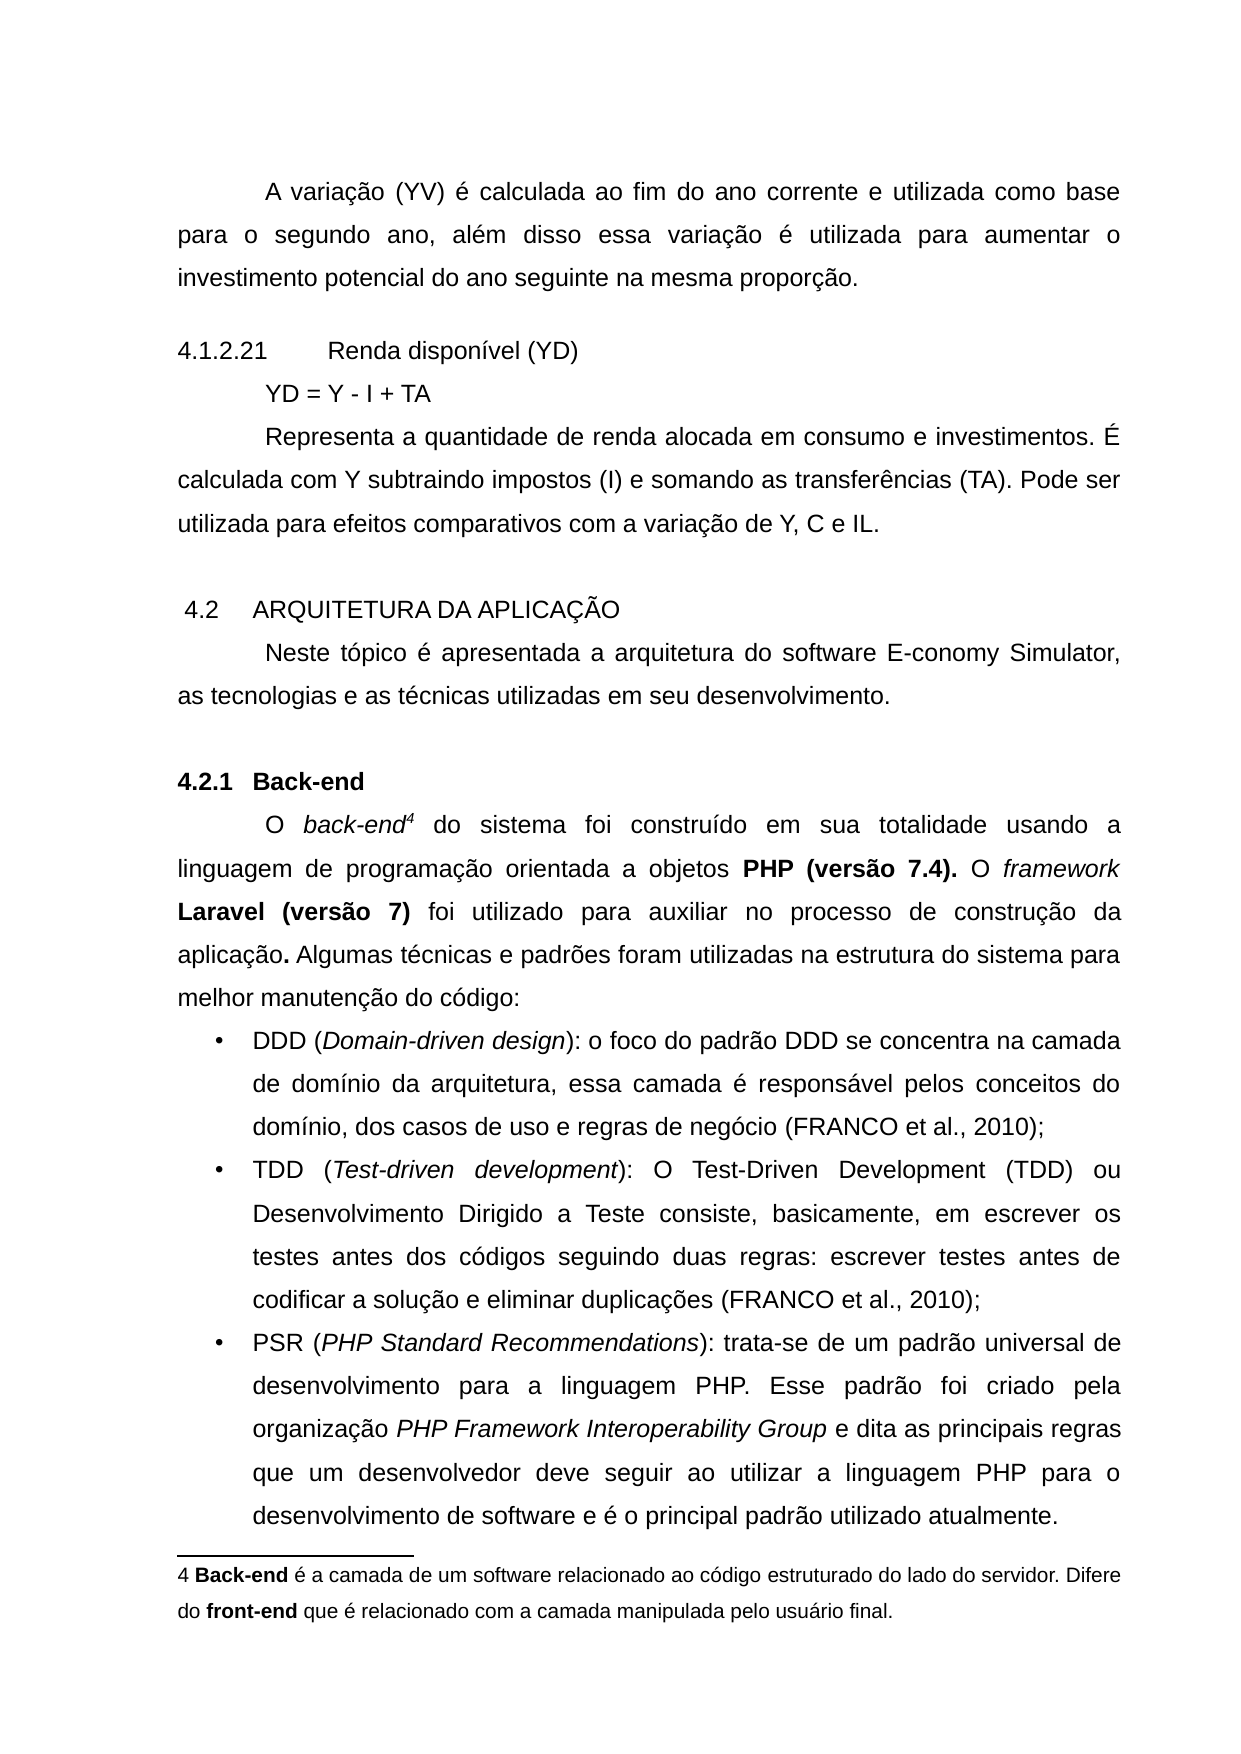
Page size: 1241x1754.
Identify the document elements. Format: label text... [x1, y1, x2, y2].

subtitle Back-end [177, 767, 1122, 796]
text Back-end é a camada de um software relacionado ao código estruturado do lado do servidor. Difere do front-end que é relacionado com a camada manipulada pelo usuário final. [177, 1562, 1122, 1622]
text Representa a quantidade de renda alocada em consumo e investimentos. É calculada com Y subtraindo impostos (I) e somando as transferências (TA). Pode ser utilizada para efeitos comparativos com a variação de Y, C e IL. [177, 422, 1122, 537]
subtitle Arquitetura da aplicação [177, 595, 1122, 623]
list DDD (Domain-driven design): o foco do padrão DDD se concentra na camada de domínio da arquitetura, essa camada é responsável pelos conceitos do domínio, dos casos de uso e regras de negócio (FRANCO et al., 2010); [215, 1026, 1122, 1141]
list TDD (Test-driven development): O Test-Driven Development (TDD) ou Desenvolvimento Dirigido a Teste consiste, basicamente, em escrever os testes antes dos códigos seguindo duas regras: escrever testes antes de codificar a solução e eliminar duplicações (FRANCO et al., 2010); [215, 1156, 1122, 1314]
text A variação (YV) é calculada ao fim do ano corrente e utilizada como base para o segundo ano, além disso essa variação é utilizada para aumentar o investimento potencial do ano seguinte na mesma proporção. [177, 177, 1122, 292]
text O back-end do sistema foi construído em sua totalidade usando a linguagem de programação orientada a objetos PHP (versão 7.4). O framework Laravel (versão 7) foi utilizado para auxiliar no processo de construção da aplicação. Algumas técnicas e padrões foram utilizadas na estrutura do sistema para melhor manutenção do código: [177, 810, 1122, 1012]
subtitle Renda disponível (YD) [177, 336, 1122, 365]
text Neste tópico é apresentada a arquitetura do software E-conomy Simulator, as tecnologias e as técnicas utilizadas em seu desenvolvimento. [177, 638, 1122, 710]
list PSR (PHP Standard Recommendations): trata-se de um padrão universal de desenvolvimento para a linguagem PHP. Esse padrão foi criado pela organização PHP Framework Interoperability Group e dita as principais regras que um desenvolvedor deve seguir ao utilizar a linguagem PHP para o desenvolvimento de software e é o principal padrão utilizado atualmente. [215, 1328, 1122, 1529]
text YD = Y - I + TA [177, 379, 1122, 408]
